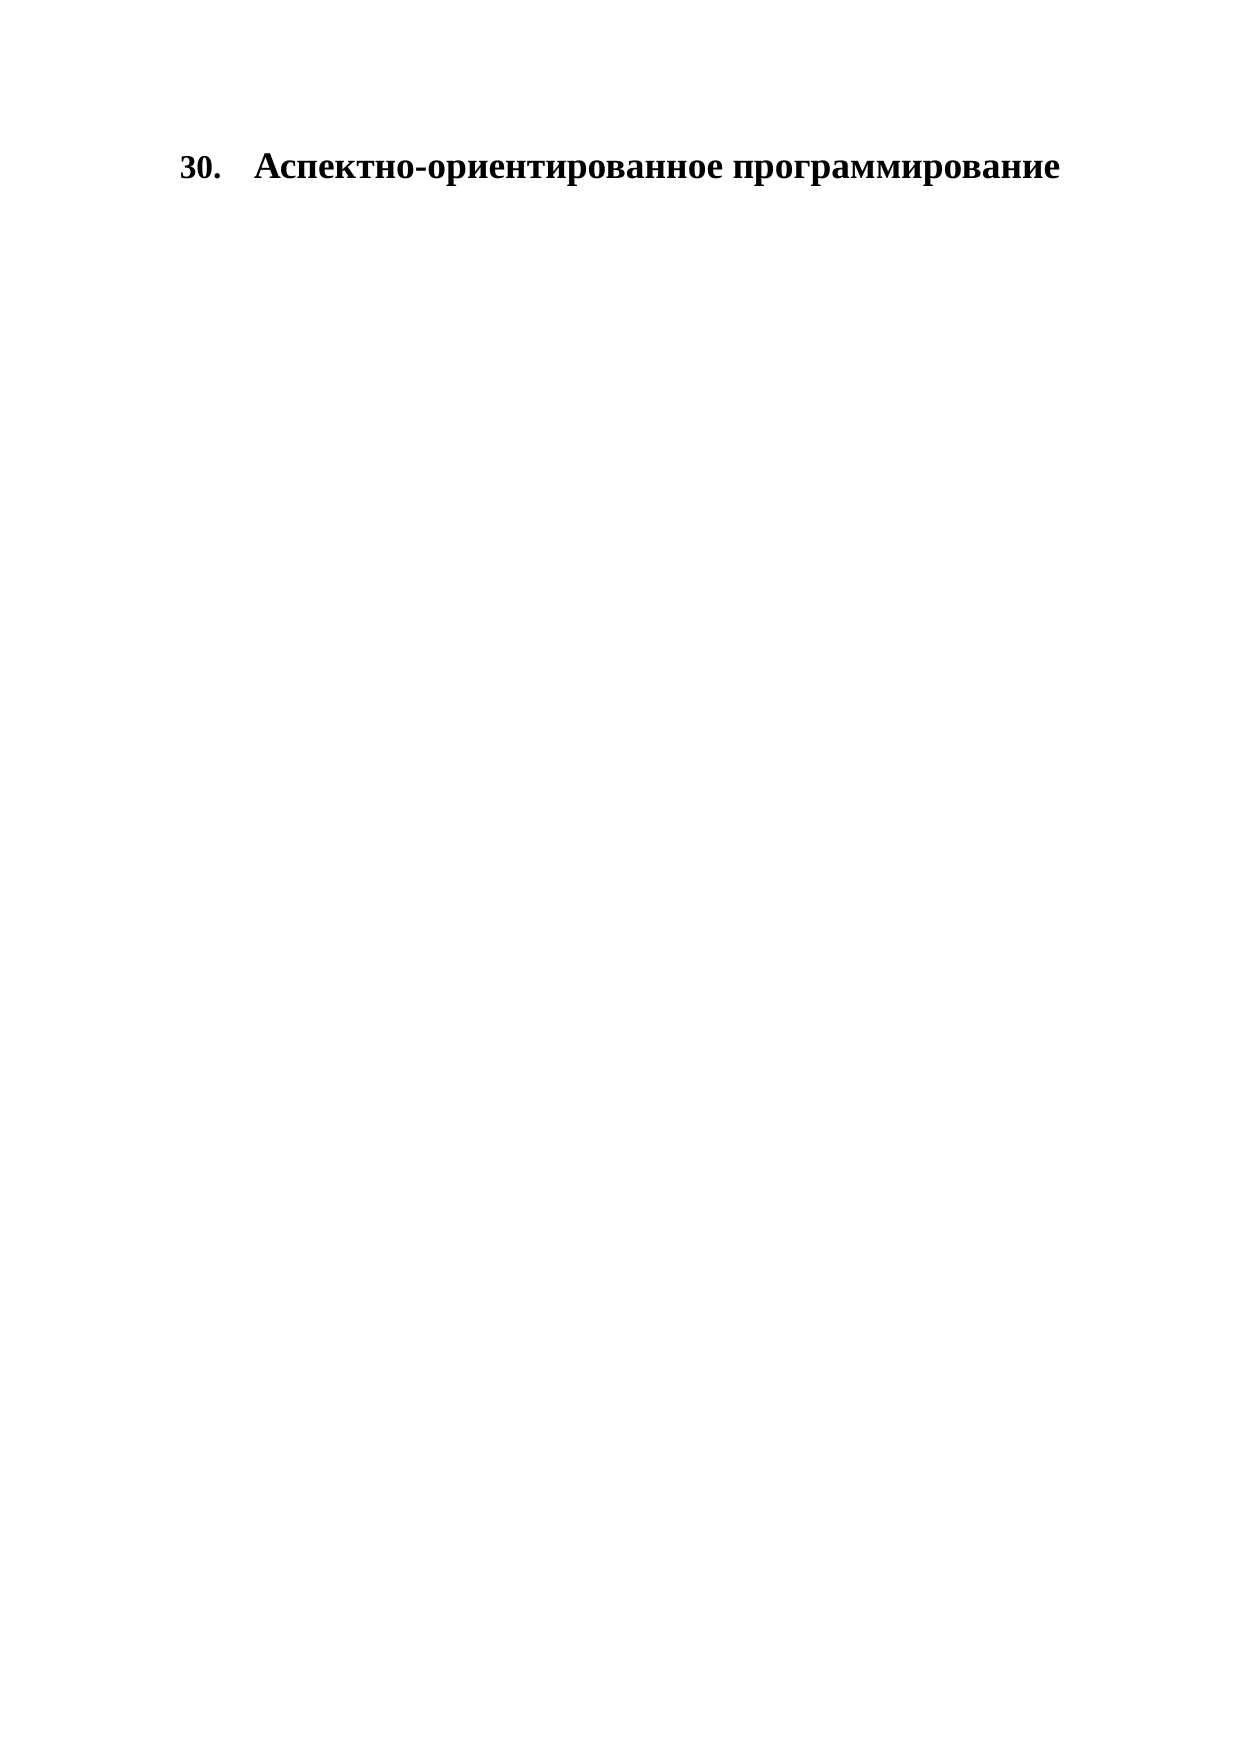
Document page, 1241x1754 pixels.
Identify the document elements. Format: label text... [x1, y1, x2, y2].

subtitle Аспектно-ориентированное программирование [118, 143, 1122, 186]
